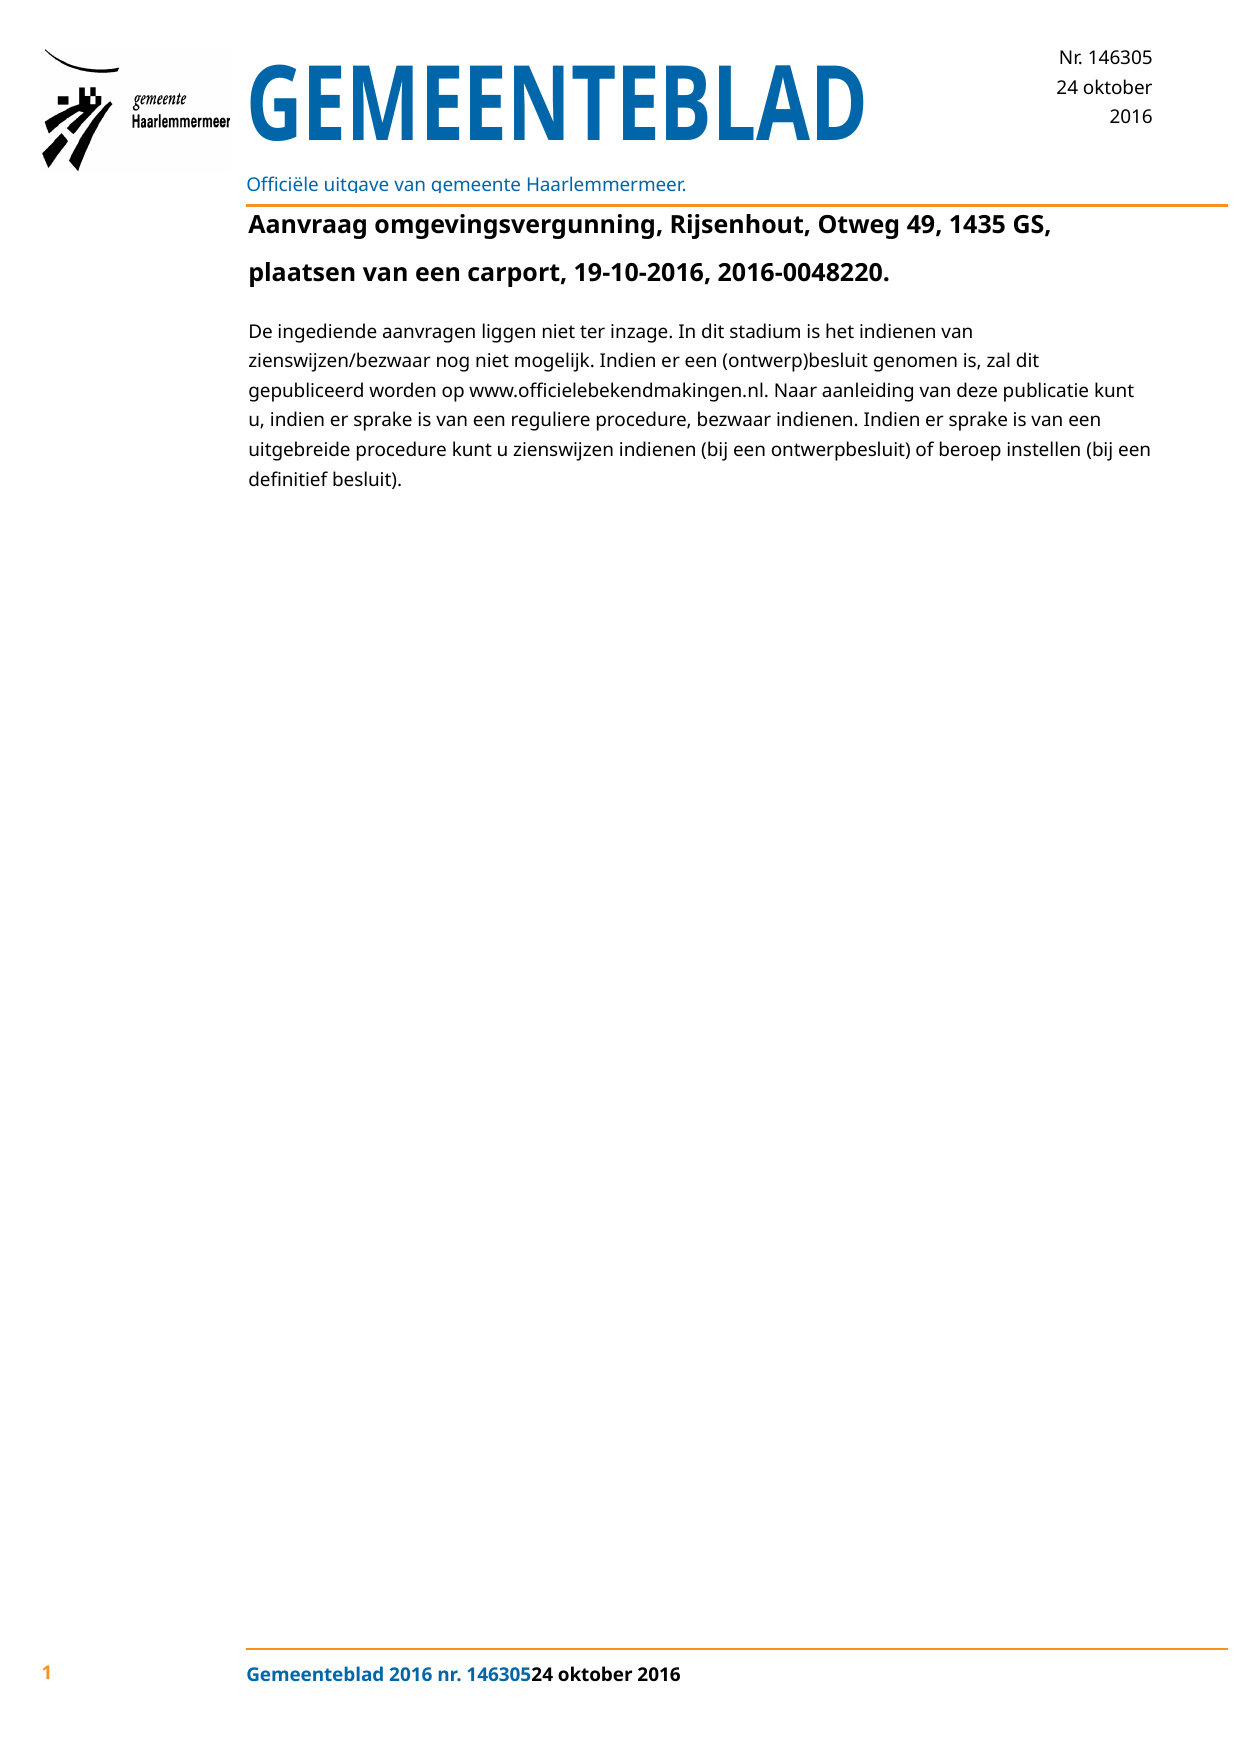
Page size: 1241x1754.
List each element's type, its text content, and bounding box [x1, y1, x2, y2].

text Aanvraag omgevingsvergunning, Rijsenhout, Otweg 49, 1435 GS, plaatsen van een carport, 19-10-2016, 2016-0048220. [248, 207, 1152, 288]
picture [41, 47, 231, 172]
text De ingediende aanvragen liggen niet ter inzage. In dit stadium is het indienen van zienswijzen/bezwaar nog niet mogelijk. Indien er een (ontwerp)besluit genomen is, zal dit gepubliceerd worden op www.officielebekendmakingen.nl. Naar aanleiding van deze publicatie kunt u, indien er sprake is van een reguliere procedure, bezwaar indienen. Indien er sprake is van een uitgebreide procedure kunt u zienswijzen indienen (bij een ontwerpbesluit) of beroep instellen (bij een definitief besluit). [248, 318, 1152, 492]
